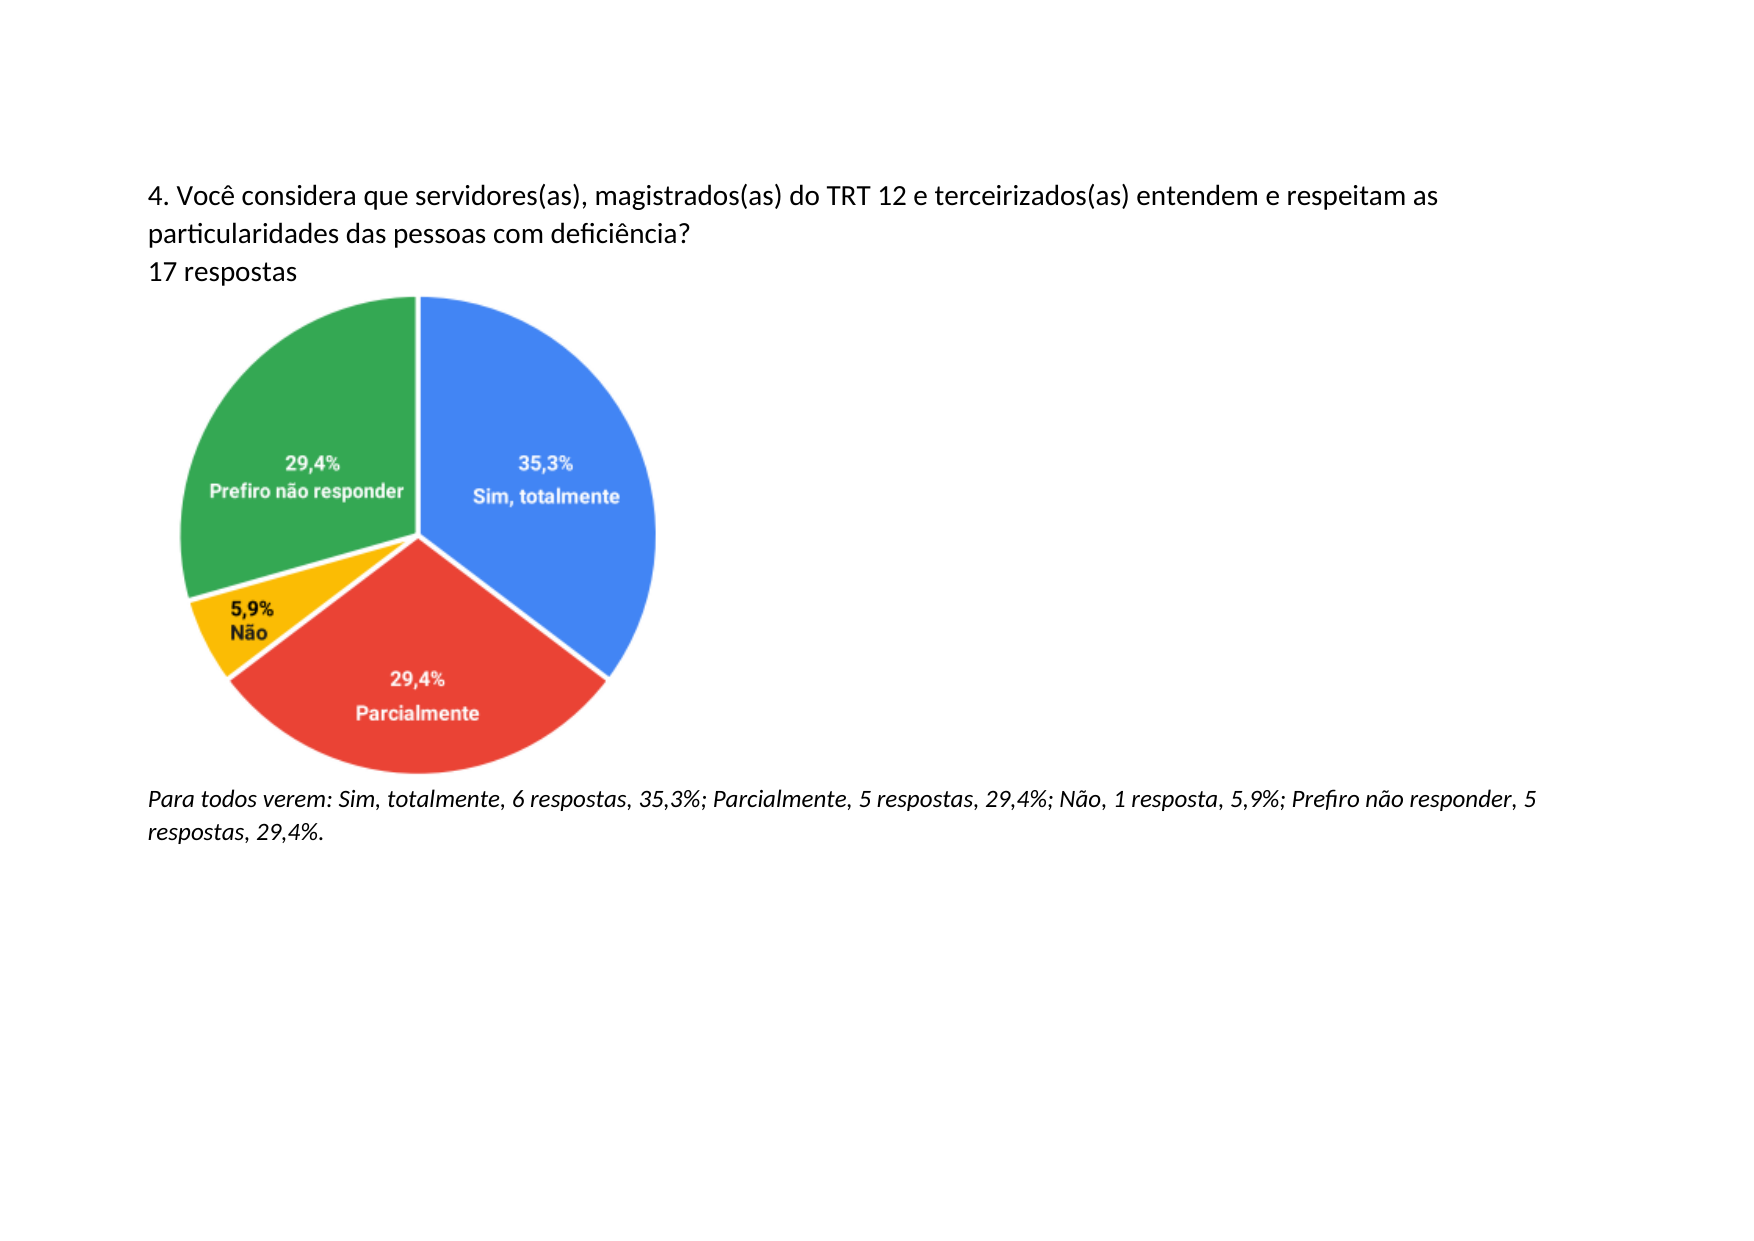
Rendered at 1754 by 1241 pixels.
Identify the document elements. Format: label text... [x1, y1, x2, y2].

text 4. Você considera que servidores(as), magistrados(as) do TRT 12 e terceirizados(as) entendem e respeitam as [148, 177, 1606, 213]
text 17 respostas [148, 253, 1606, 289]
text Para todos verem: Sim, totalmente, 6 respostas, 35,3%; Parcialmente, 5 respostas, 29,4%; Não, 1 resposta, 5,9%; Prefiro não responder, 5 respostas, 29,4%. [148, 784, 1606, 847]
text particularidades das pessoas com deficiência? [148, 215, 1606, 251]
